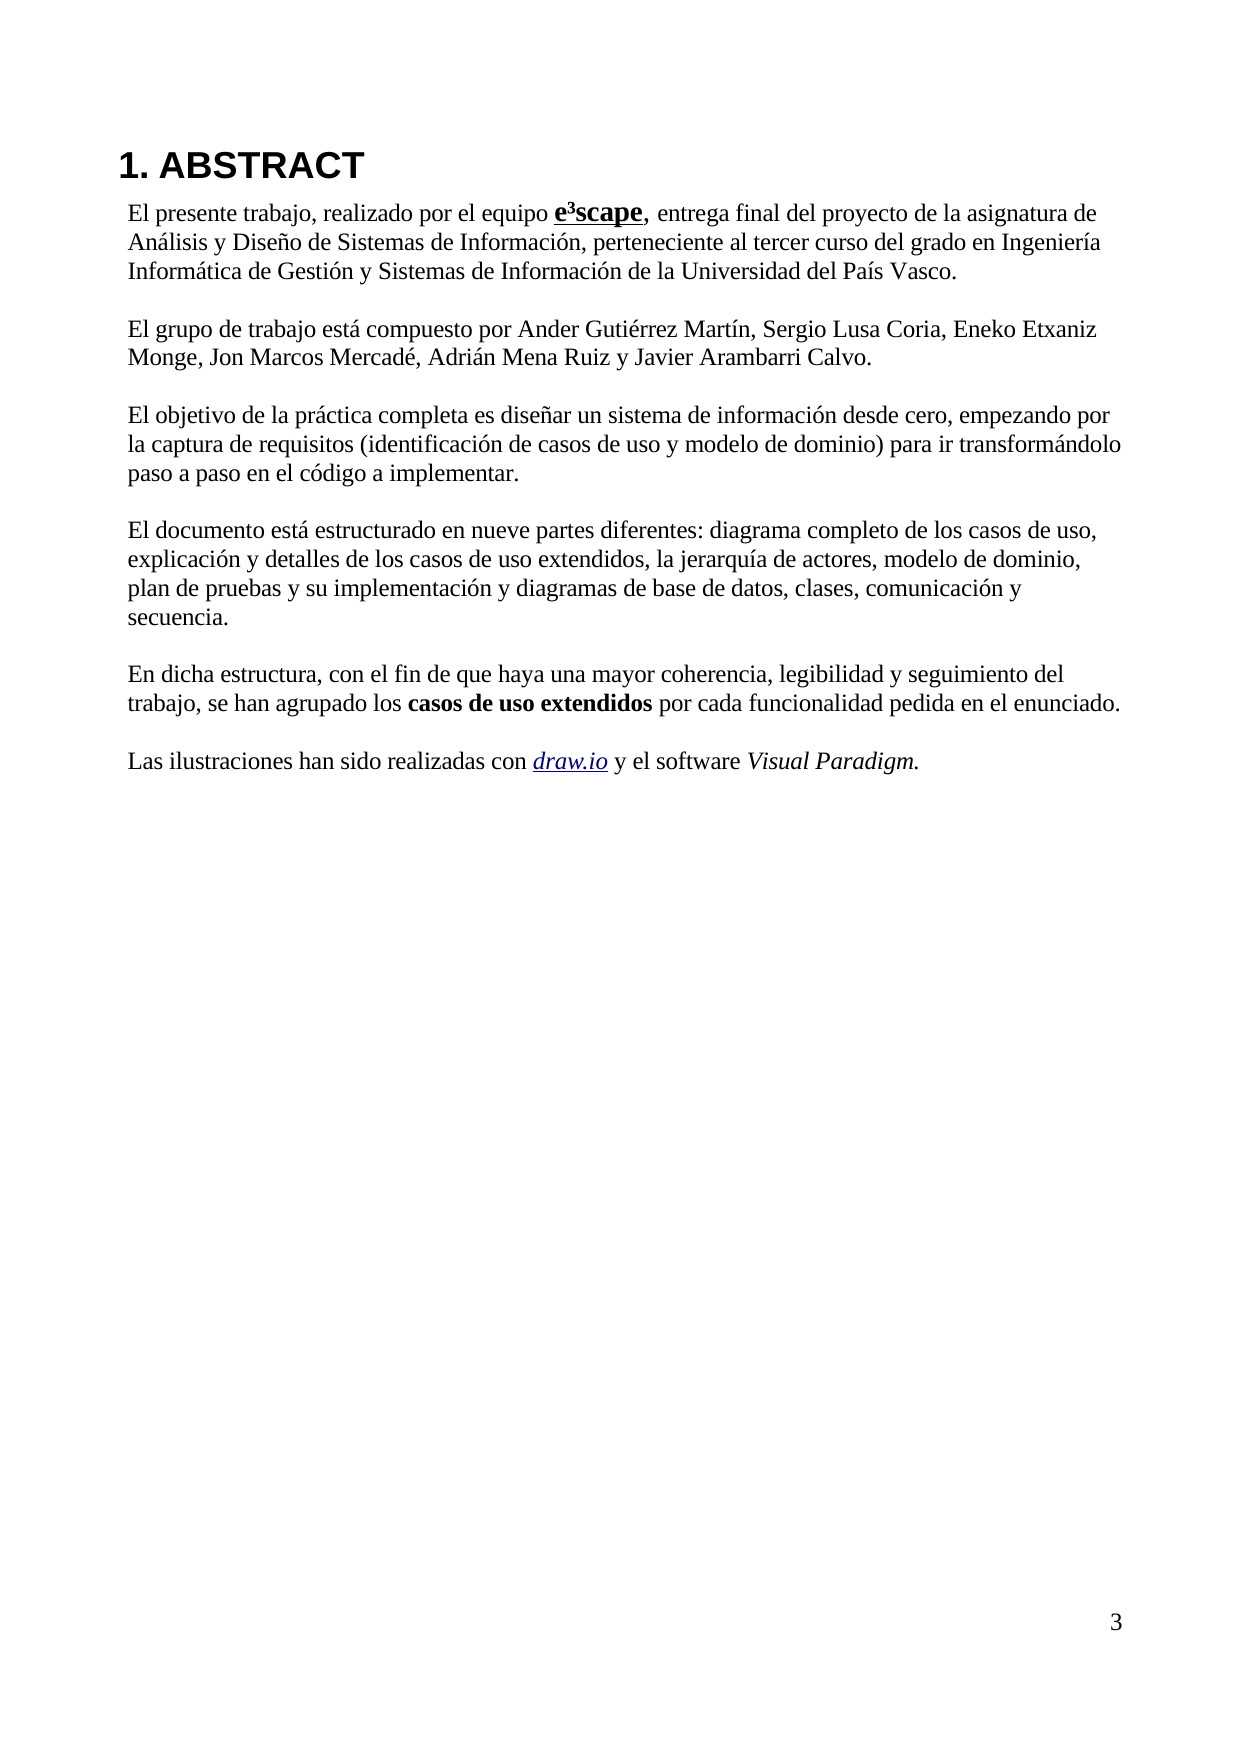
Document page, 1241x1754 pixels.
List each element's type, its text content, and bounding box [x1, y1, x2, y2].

subtitle 1. ABSTRACT [118, 143, 1122, 186]
text El objetivo de la práctica completa es diseñar un sistema de información desde cero, empezando por la captura de requisitos (identificación de casos de uso y modelo de dominio) para ir transformándolo paso a paso en el código a implementar. [127, 401, 1122, 487]
text El grupo de trabajo está compuesto por Ander Gutiérrez Martín, Sergio Lusa Coria, Eneko Etxaniz Monge, Jon Marcos Mercadé, Adrián Mena Ruiz y Javier Arambarri Calvo. [127, 314, 1122, 372]
text El documento está estructurado en nueve partes diferentes: diagrama completo de los casos de uso, explicación y detalles de los casos de uso extendidos, la jerarquía de actores, modelo de dominio, plan de pruebas y su implementación y diagramas de base de datos, clases, comunicación y secuencia. [127, 516, 1122, 631]
text Las ilustraciones han sido realizadas con draw.io y el software Visual Paradigm. [127, 746, 1122, 775]
text En dicha estructura, con el fin de que haya una mayor coherencia, legibilidad y seguimiento del trabajo, se han agrupado los casos de uso extendidos por cada funcionalidad pedida en el enunciado. [127, 660, 1122, 717]
text El presente trabajo, realizado por el equipo e³scape, entrega final del proyecto de la asignatura de Análisis y Diseño de Sistemas de Información, perteneciente al tercer curso del grado en Ingeniería Informática de Gestión y Sistemas de Información de la Universidad del País Vasco. [127, 199, 1122, 285]
